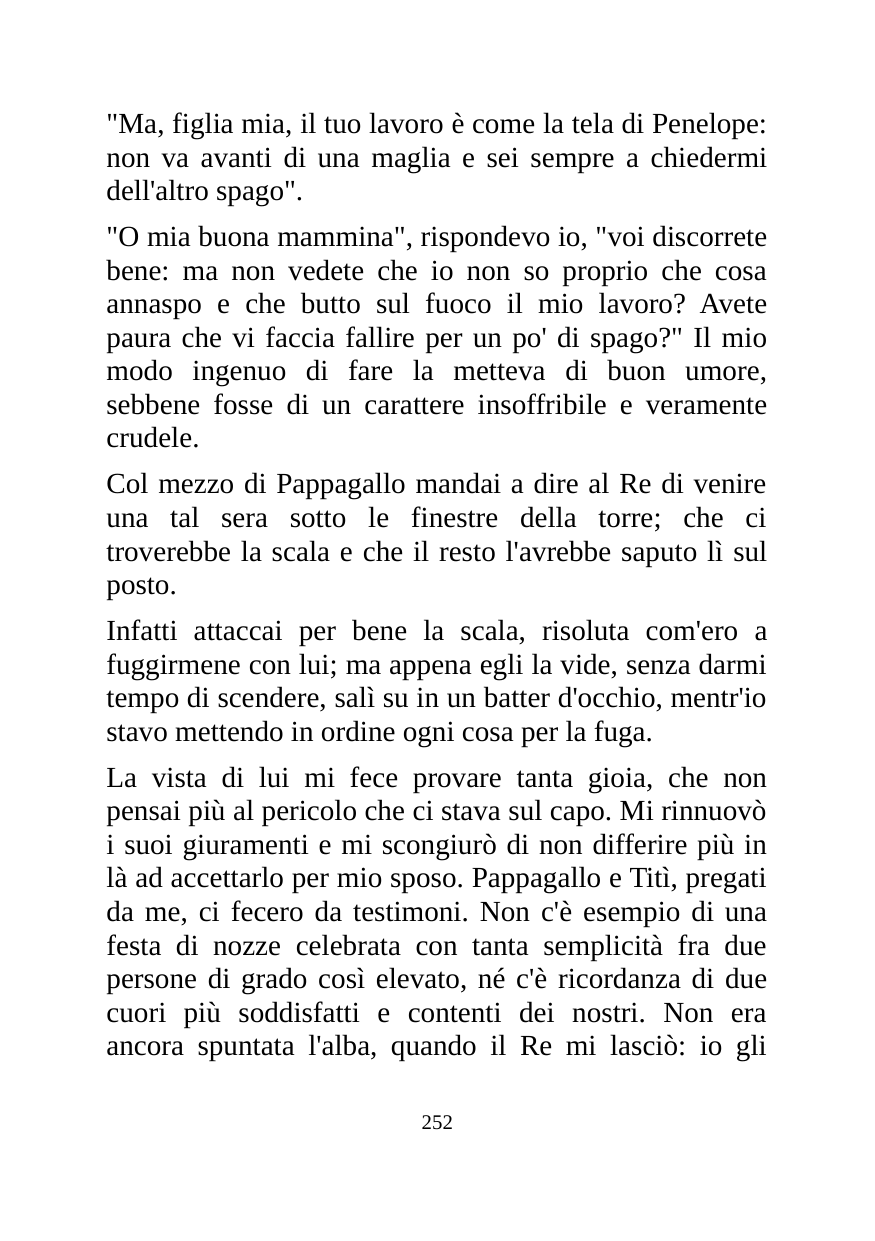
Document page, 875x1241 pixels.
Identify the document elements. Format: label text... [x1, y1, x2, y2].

text La vista di lui mi fece provare tanta gioia, che non pensai più al pericolo che ci stava sul capo. Mi rinnuovò i suoi giuramenti e mi scongiurò di non differire più in là ad accettarlo per mio sposo. Pappagallo e Titì, pregati da me, ci fecero da testimoni. Non c'è esempio di una festa di nozze celebrata con tanta semplicità fra due persone di grado così elevato, né c'è ricordanza di due cuori più soddisfatti e contenti dei nostri. Non era ancora spuntata l'alba, quando il Re mi lasciò: io gli [106, 760, 768, 1062]
text Col mezzo di Pappagallo mandai a dire al Re di venire una tal sera sotto le finestre della torre; che ci troverebbe la scala e che il resto l'avrebbe saputo lì sul posto. [106, 467, 768, 601]
text Infatti attaccai per bene la scala, risoluta com'ero a fuggirmene con lui; ma appena egli la vide, senza darmi tempo di scendere, salì su in un batter d'occhio, mentr'io stavo mettendo in ordine ogni cosa per la fuga. [106, 613, 768, 747]
text "O mia buona mammina", rispondevo io, "voi discorrete bene: ma non vedete che io non so proprio che cosa annaspo e che butto sul fuoco il mio lavoro? Avete paura che vi faccia fallire per un po' di spago?" Il mio modo ingenuo di fare la metteva di buon umore, sebbene fosse di un carattere insoffribile e veramente crudele. [106, 219, 768, 454]
text "Ma, figlia mia, il tuo lavoro è come la tela di Penelope: non va avanti di una maglia e sei sempre a chiedermi dell'altro spago". [106, 106, 768, 207]
